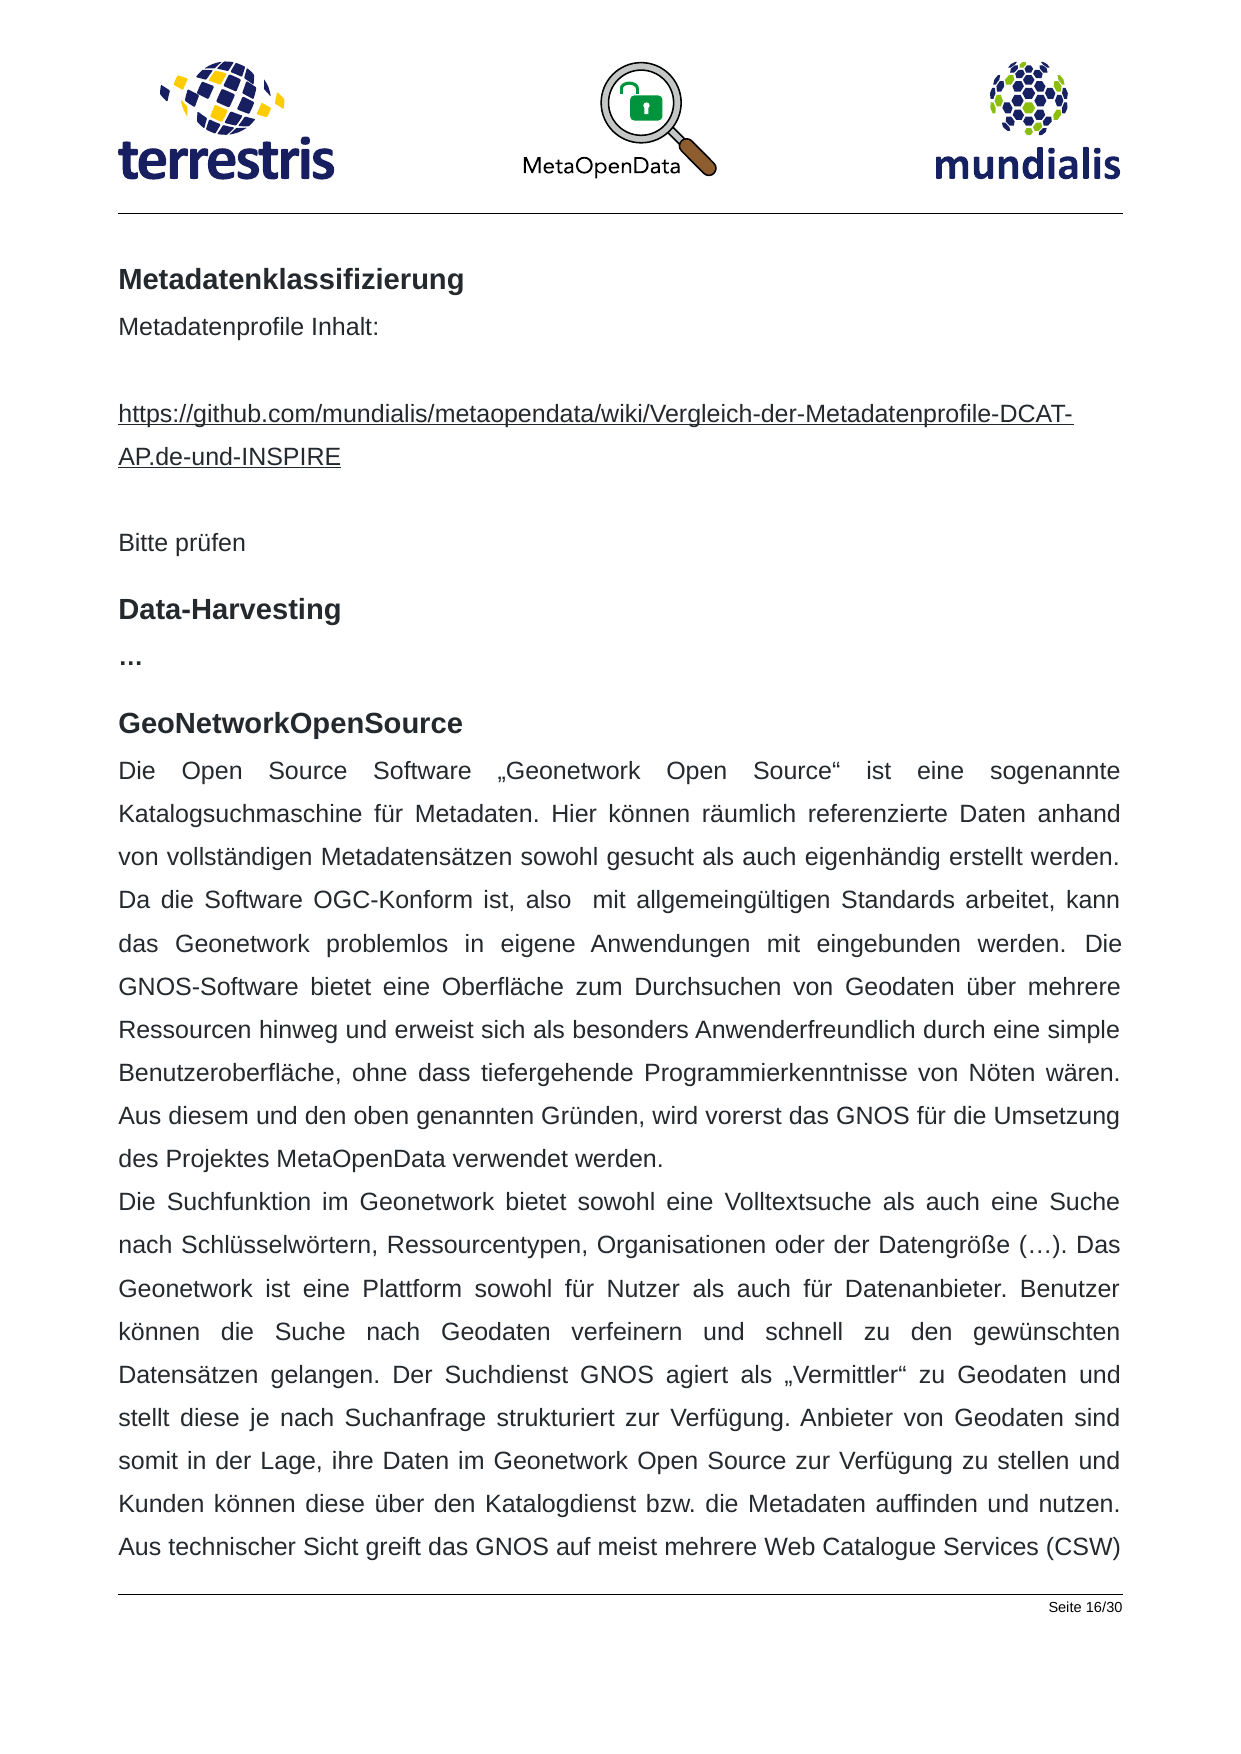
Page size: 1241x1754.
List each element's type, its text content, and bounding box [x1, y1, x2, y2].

text Bitte prüfen [118, 528, 1122, 557]
text https://github.com/mundialis/metaopendata/wiki/Vergleich-der-Metadatenprofile-DCAT-AP.de-und-INSPIRE [118, 398, 1122, 470]
text Die Suchfunktion im Geonetwork bietet sowohl eine Volltextsuche als auch eine Suche nach Schlüsselwörtern, Ressourcentypen, Organisationen oder der Datengröße (…). Das Geonetwork ist eine Plattform sowohl für Nutzer als auch für Datenanbieter. Benutzer können die Suche nach Geodaten verfeinern und schnell zu den gewünschten Datensätzen gelangen. Der Suchdienst GNOS agiert als „Vermittler“ zu Geodaten und stellt diese je nach Suchanfrage strukturiert zur Verfügung. Anbieter von Geodaten sind somit in der Lage, ihre Daten im Geonetwork Open Source zur Verfügung zu stellen und Kunden können diese über den Katalogdienst bzw. die Metadaten auffinden und nutzen. Aus technischer Sicht greift das GNOS auf meist mehrere Web Catalogue Services (CSW) [118, 1187, 1122, 1561]
subtitle GeoNetworkOpenSource [118, 706, 1122, 739]
text Die Open Source Software „Geonetwork Open Source“ ist eine sogenannte Katalogsuchmaschine für Metadaten. Hier können räumlich referenzierte Daten anhand von vollständigen Metadatensätzen sowohl gesucht als auch eigenhändig erstellt werden. Da die Software OGC-Konform ist, also mit allgemeingültigen Standards arbeitet, kann das Geonetwork problemlos in eigene Anwendungen mit eingebunden werden. Die GNOS-Software bietet eine Oberfläche zum Durchsuchen von Geodaten über mehrere Ressourcen hinweg und erweist sich als besonders Anwenderfreundlich durch eine simple Benutzeroberfläche, ohne dass tiefergehende Programmierkenntnisse von Nöten wären. Aus diesem und den oben genannten Gründen, wird vorerst das GNOS für die Umsetzung des Projektes MetaOpenData verwendet werden. [118, 756, 1122, 1173]
text … [118, 642, 1122, 671]
subtitle Data-Harvesting [118, 592, 1122, 625]
subtitle Metadatenklassifizierung [118, 262, 1122, 296]
text Metadatenprofile Inhalt: [118, 312, 1122, 341]
